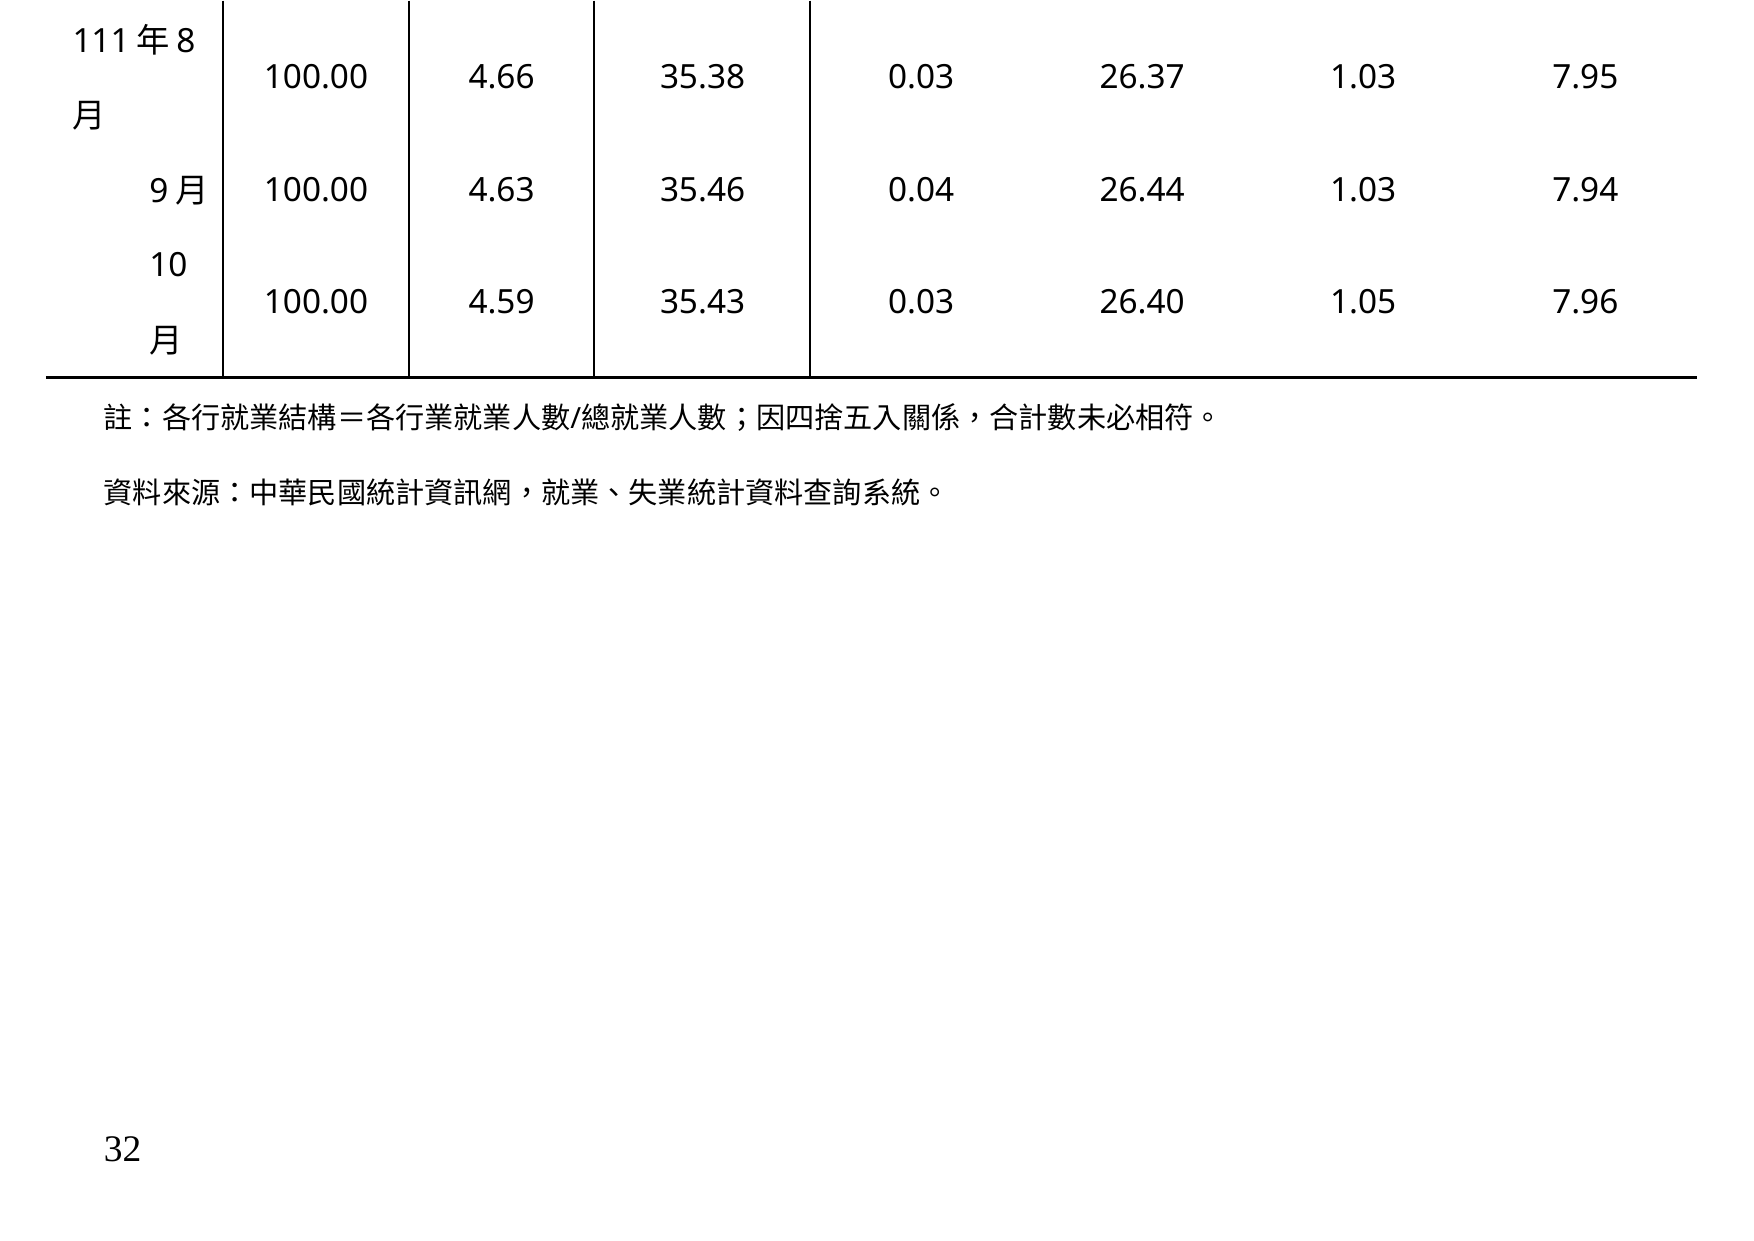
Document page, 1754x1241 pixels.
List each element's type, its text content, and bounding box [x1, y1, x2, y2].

table_cell 0.03 [811, 1, 1031, 151]
table_cell 10月 [46, 226, 222, 376]
table_cell 35.46 [595, 151, 809, 226]
table_cell 26.37 [1031, 1, 1252, 151]
table_cell 1.05 [1253, 226, 1473, 376]
table_cell 7.94 [1474, 151, 1697, 226]
table_cell 1.03 [1253, 1, 1473, 151]
table_cell 1.03 [1253, 151, 1473, 226]
table_cell 0.03 [811, 226, 1031, 376]
table_cell 111年8月 [46, 1, 222, 151]
table_cell 0.04 [811, 151, 1031, 226]
table_cell 4.59 [410, 226, 593, 376]
table_cell 4.63 [410, 151, 593, 226]
table_cell 100.00 [224, 226, 408, 376]
table_cell 100.00 [224, 1, 408, 151]
table_cell 7.96 [1474, 226, 1697, 376]
table_cell 100.00 [224, 151, 408, 226]
table_cell 9月 [46, 151, 222, 226]
table_cell 35.43 [595, 226, 809, 376]
text 資料來源：中華民國統計資訊網，就業、失業統計資料查詢系統。 [103, 454, 1639, 529]
text 註：各行就業結構＝各行業就業人數/總就業人數；因四捨五入關係，合計數未必相符。 [103, 379, 1639, 454]
table_cell 26.40 [1031, 226, 1252, 376]
table_cell 35.38 [595, 1, 809, 151]
table_cell 7.95 [1474, 1, 1697, 151]
table_cell 4.66 [410, 1, 593, 151]
table_cell 26.44 [1031, 151, 1252, 226]
